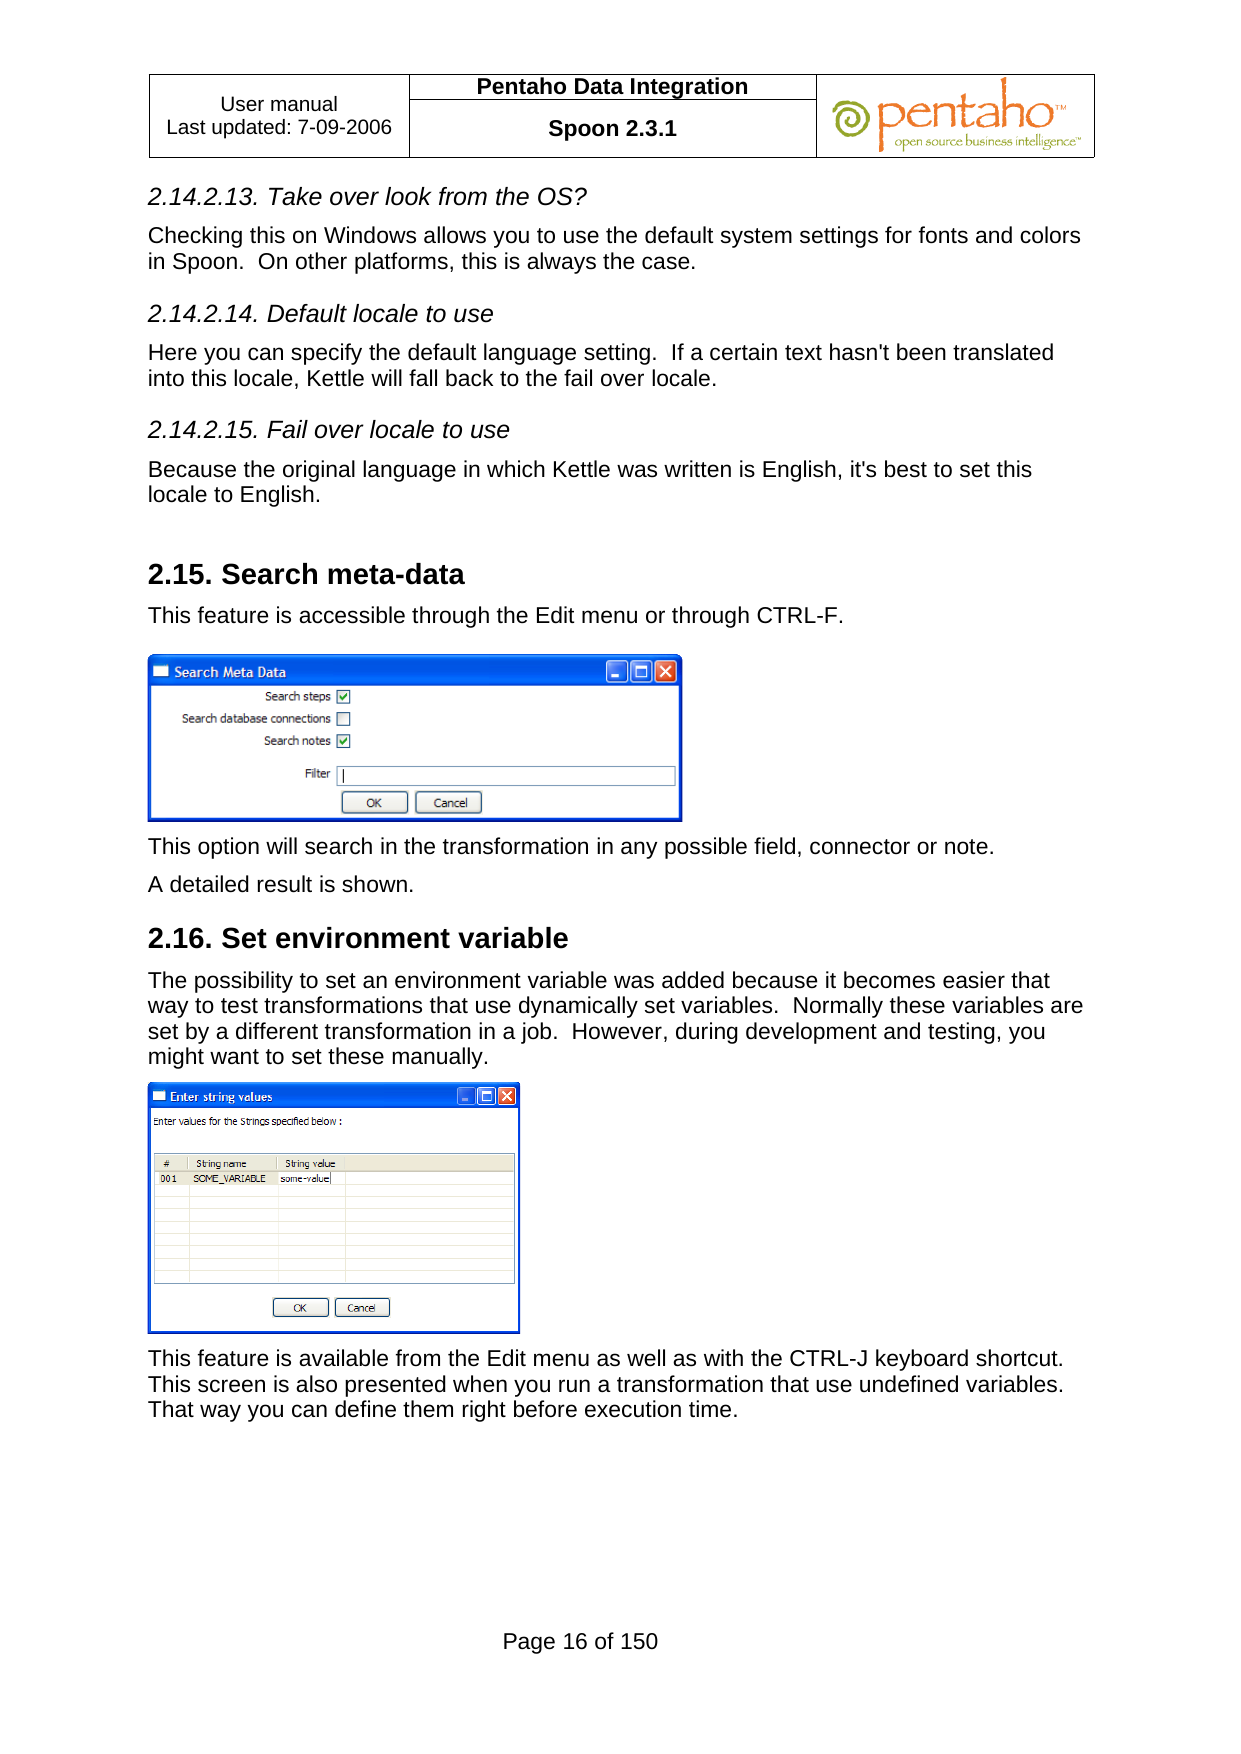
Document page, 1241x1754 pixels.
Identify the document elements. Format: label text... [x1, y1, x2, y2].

text This option will search in the transformation in any possible field, connector or note. [148, 834, 1092, 859]
text Because the original language in which Kettle was written is English, it's best to set this locale to English. [148, 456, 1092, 507]
subtitle Take over look from the OS? [148, 183, 1092, 211]
subtitle Fail over locale to use [148, 416, 1092, 444]
picture [147, 1082, 520, 1334]
picture [147, 654, 683, 822]
text Here you can specify the default language setting. If a certain text hasn't been translated into this locale, Kettle will fall back to the fail over locale. [148, 340, 1092, 391]
text This feature is available from the Edit menu as well as with the CTRL-J keyboard shortcut. This screen is also presented when you run a transformation that use undefined variables. That way you can define them right before execution time. [148, 1346, 1092, 1423]
subtitle Search meta-data [148, 558, 1092, 591]
text Checking this on Windows allows you to use the default system settings for fonts and colors in Spoon. On other platforms, this is always the case. [148, 223, 1092, 274]
text The possibility to set an environment variable was added because it becomes easier that way to test transformations that use dynamically set variables. Normally these variables are set by a different transformation in a job. However, during development and testing, you might want to set these manually. [148, 967, 1092, 1069]
subtitle Default locale to use [148, 299, 1092, 327]
text A detailed result is shown. [148, 872, 1092, 897]
text This feature is accessible through the Edit menu or through CTRL-F. [148, 603, 1092, 629]
subtitle Set environment variable [148, 922, 1092, 955]
